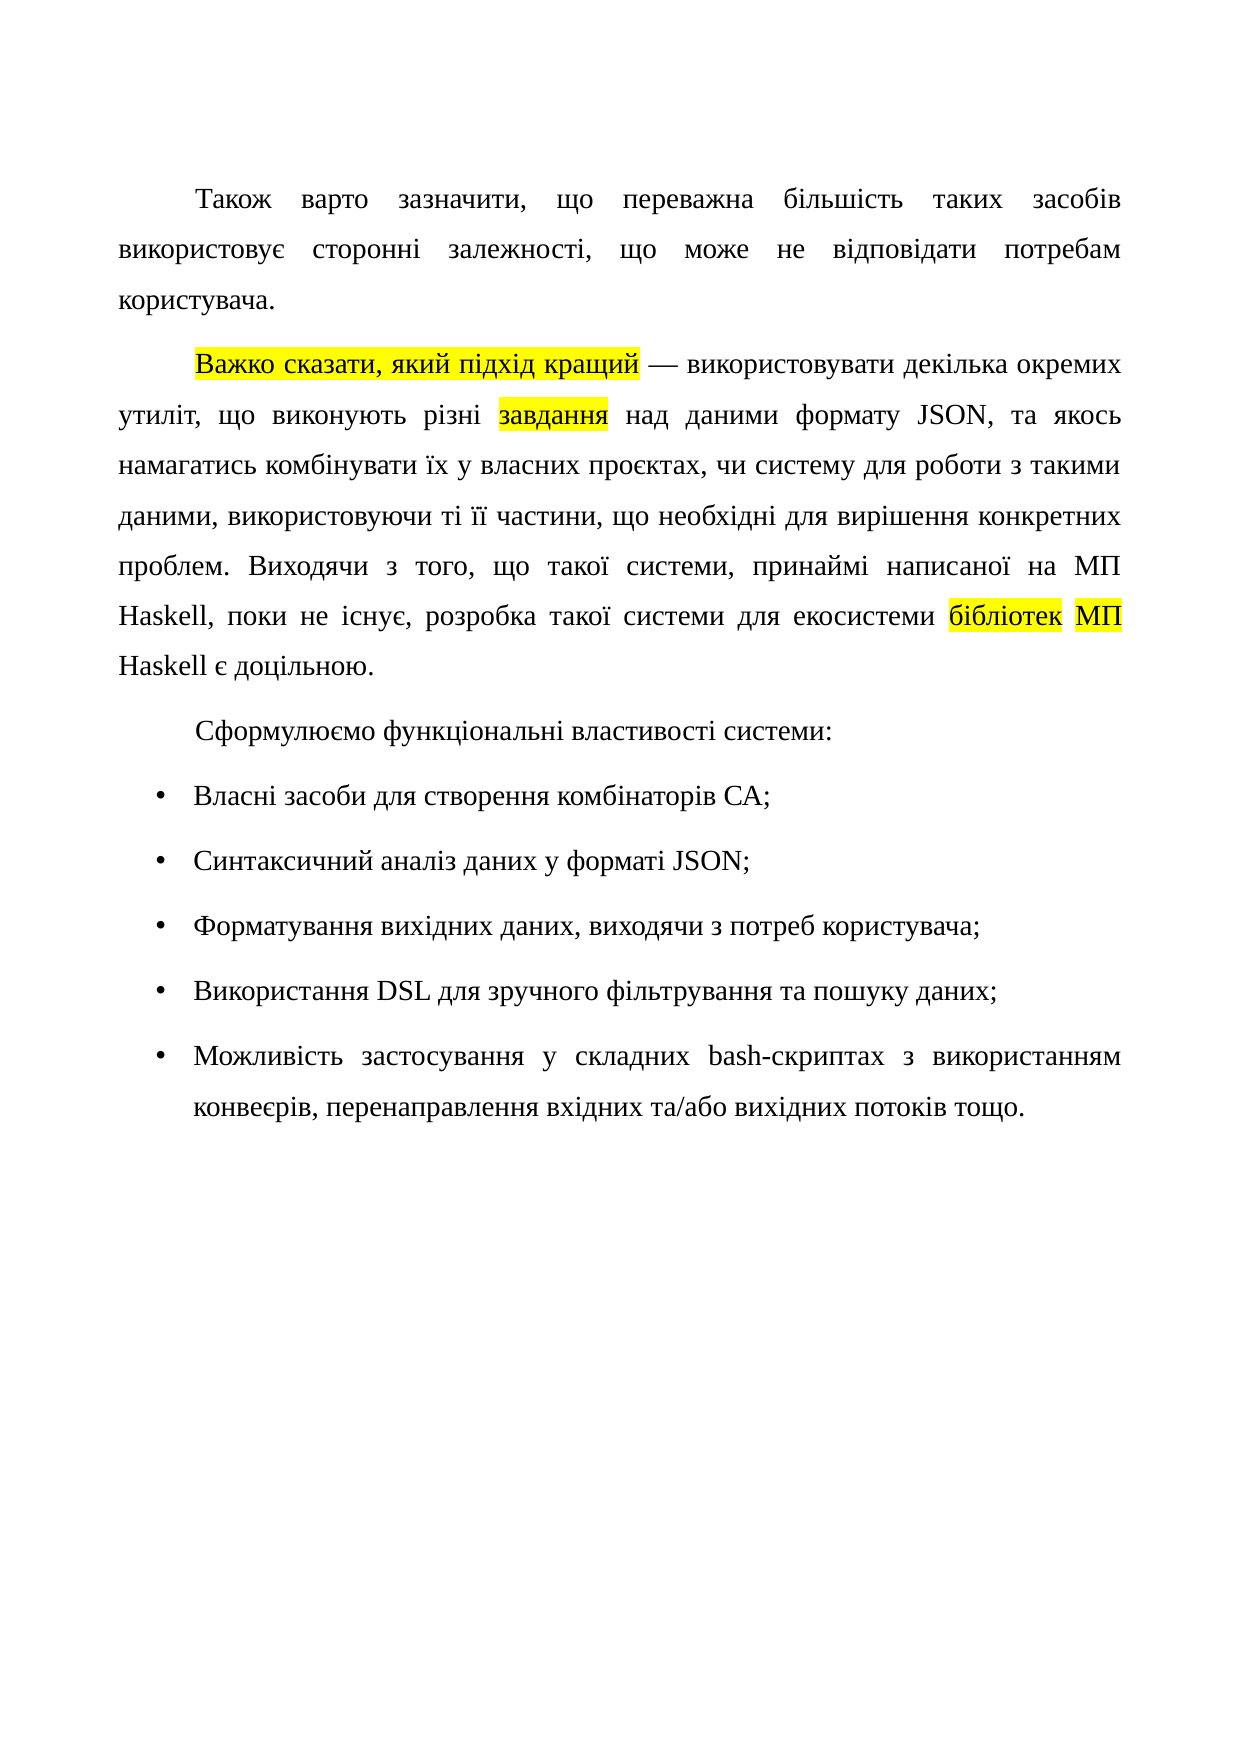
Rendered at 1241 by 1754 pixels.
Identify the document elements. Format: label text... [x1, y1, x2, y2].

list Власні засоби для створення комбінаторів СА; [156, 778, 1122, 812]
list Форматування вихідних даних, виходячи з потреб користувача; [156, 908, 1122, 942]
text Важко сказати, який підхід кращий — використовувати декілька окремих утиліт, що виконують різні завдання над даними формату JSON, та якось намагатись комбінувати їх у власних проєктах, чи систему для роботи з такими даними, використовуючи ті її частини, що необхідні для вирішення конкретних проблем. Виходячи з того, що такої системи, принаймі написаної на МП Haskell, поки не існує, розробка такої системи для екосистеми бібліотек МП Haskell є доцільною. [118, 347, 1122, 682]
text Сформулюємо функціональні властивості системи: [118, 713, 1122, 747]
list Використання DSL для зручного фільтрування та пошуку даних; [156, 973, 1122, 1007]
list Синтаксичний аналіз даних у форматі JSON; [156, 843, 1122, 877]
text Також варто зазначити, що переважна більшість таких засобів використовує сторонні залежності, що може не відповідати потребам користувача. [118, 181, 1122, 315]
list Можливість застосування у складних bash-скриптах з використанням конвеєрів, перенаправлення вхідних та/або вихідних потоків тощо. [156, 1038, 1122, 1122]
